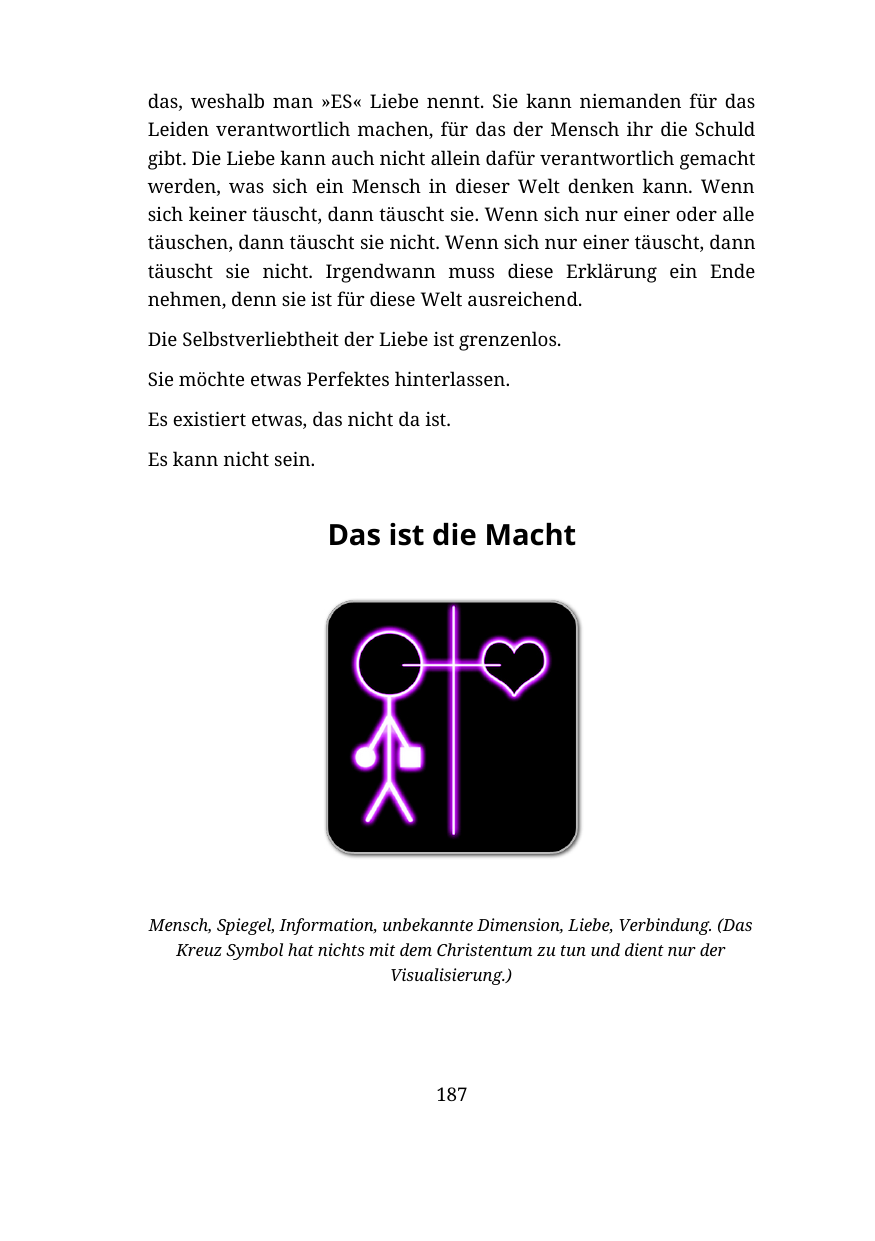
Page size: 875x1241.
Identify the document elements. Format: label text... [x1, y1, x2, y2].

text Sie möchte etwas Perfektes hinterlassen. [148, 366, 756, 392]
text Mensch, Spiegel, Information, unbekannte Dimension, Liebe, Verbindung. (Das Kreuz Symbol hat nichts mit dem Christentum zu tun und dient nur der Visualisierung.) [148, 913, 756, 986]
text Es existiert etwas, das nicht da ist. [148, 406, 756, 432]
text Das ist die Macht [148, 514, 756, 554]
text das, weshalb man »ES« Liebe nennt. Sie kann niemanden für das Leiden verantwortlich machen, für das der Mensch ihr die Schuld gibt. Die Liebe kann auch nicht allein dafür verantwortlich gemacht werden, was sich ein Mensch in dieser Welt denken kann. Wenn sich keiner täuscht, dann täuscht sie. Wenn sich nur einer oder alle täuschen, dann täuscht sie nicht. Wenn sich nur einer täuscht, dann täuscht sie nicht. Irgendwann muss diese Erklärung ein Ende nehmen, denn sie ist für diese Welt ausreichend. [148, 88, 756, 312]
text Die Selbstverliebtheit der Liebe ist grenzenlos. [148, 326, 756, 352]
picture [313, 589, 591, 867]
text Es kann nicht sein. [148, 446, 756, 472]
